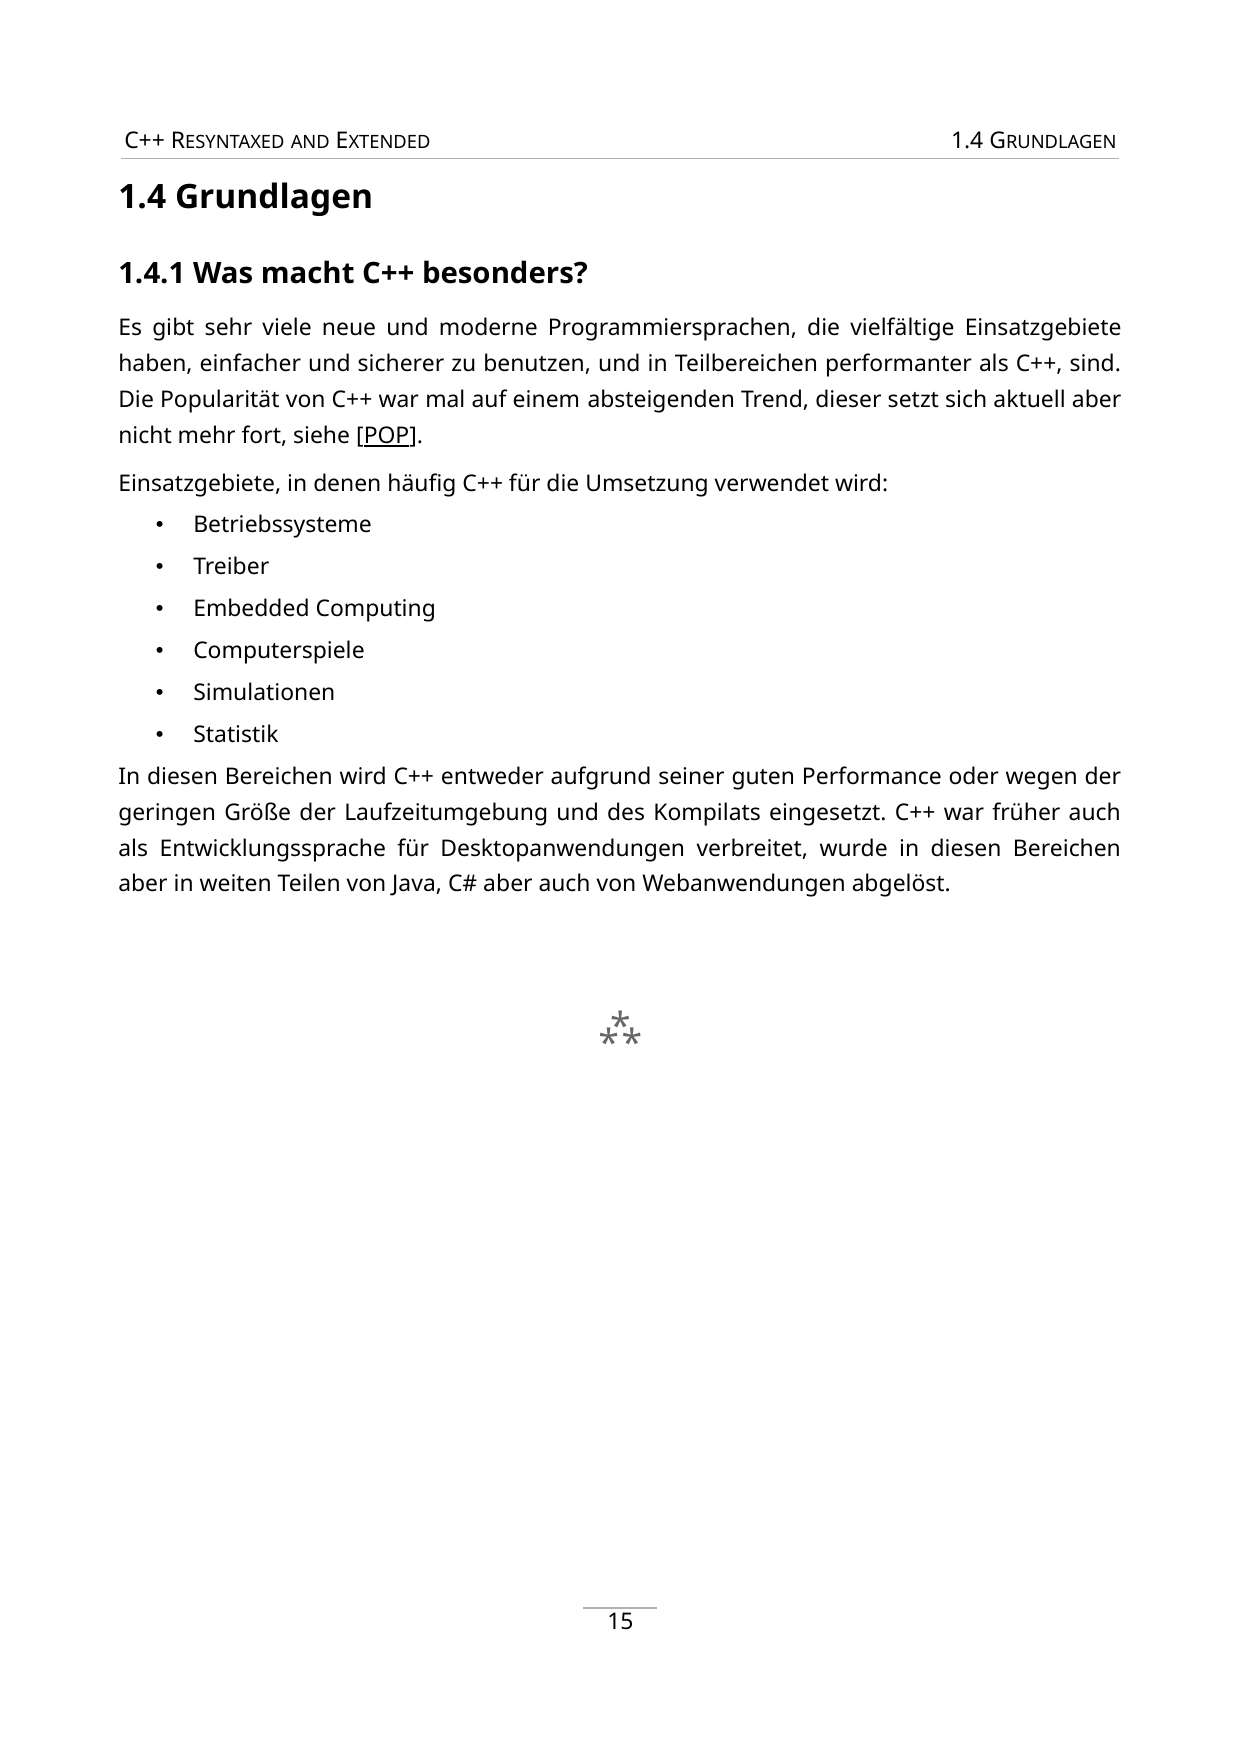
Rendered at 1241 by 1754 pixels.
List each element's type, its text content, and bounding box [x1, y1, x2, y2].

list Simulationen [156, 676, 1122, 707]
list Embedded Computing [156, 592, 1122, 623]
list Statistik [156, 718, 1122, 749]
text Es gibt sehr viele neue und moderne Programmiersprachen, die vielfältige Einsatzgebiete haben, einfacher und sicherer zu benutzen, und in Teilbereichen performanter als C++, sind. Die Popularität von C++ war mal auf einem absteigenden Trend, dieser setzt sich aktuell aber nicht mehr fort, siehe [POP]. [118, 311, 1122, 450]
subtitle ⁂ [118, 999, 1122, 1050]
text In diesen Bereichen wird C++ entweder aufgrund seiner guten Performance oder wegen der geringen Größe der Laufzeitumgebung und des Kompilats eingesetzt. C++ war früher auch als Entwicklungssprache für Desktopanwendungen verbreitet, wurde in diesen Bereichen aber in weiten Teilen von Java, C# aber auch von Webanwendungen abgelöst. [118, 759, 1122, 934]
subtitle Grundlagen [118, 173, 1122, 219]
list Computerspiele [156, 634, 1122, 665]
list Treiber [156, 550, 1122, 581]
subtitle Einsatzgebiete, in denen häufig C++ für die Umsetzung verwendet wird: [118, 466, 1122, 498]
list Betriebssysteme [156, 508, 1122, 539]
subtitle Was macht C++ besonders? [118, 252, 1122, 292]
